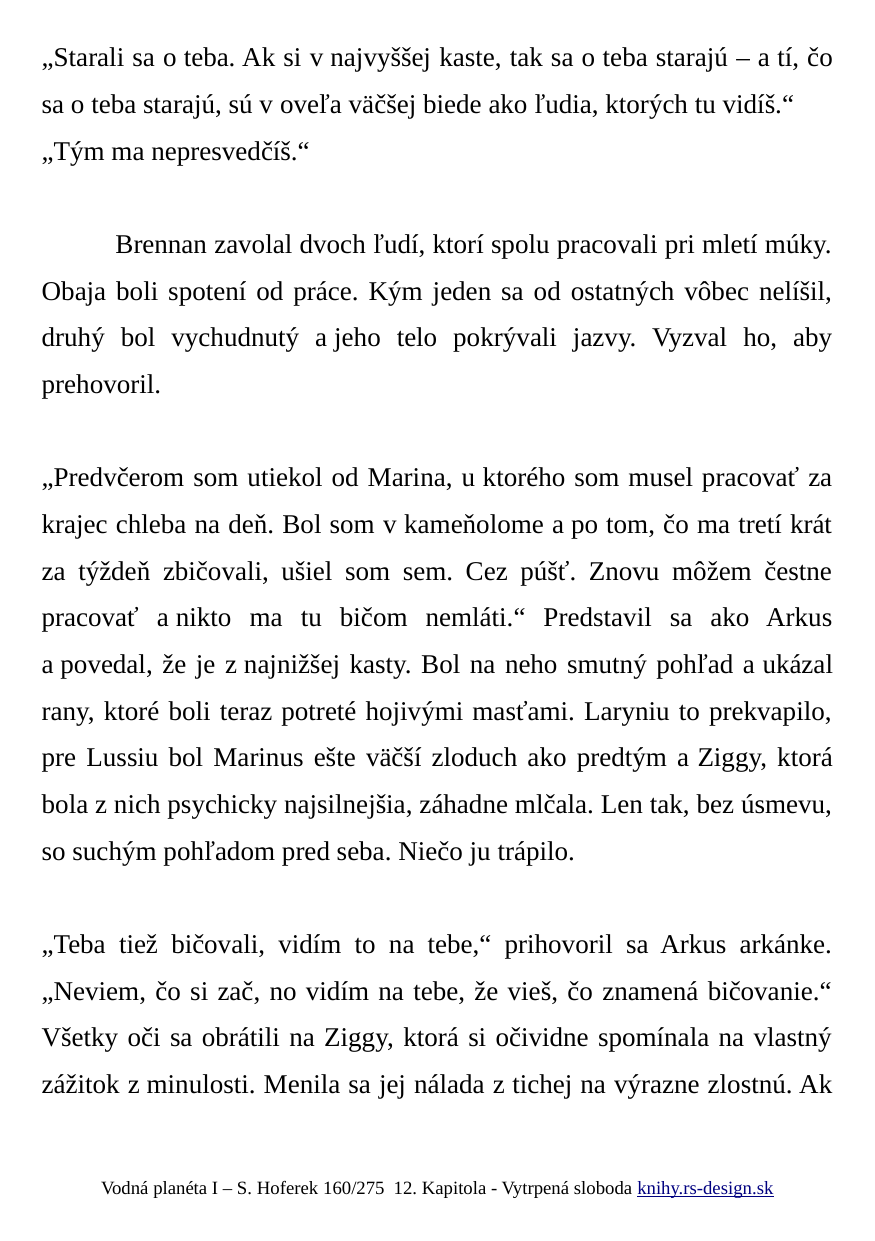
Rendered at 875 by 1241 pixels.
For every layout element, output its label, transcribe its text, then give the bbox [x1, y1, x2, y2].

text „Teba tiež bičovali, vidím to na tebe,“ prihovoril sa Arkus arkánke. „Neviem, čo si zač, no vidím na tebe, že vieš, čo znamená bičovanie.“ Všetky oči sa obrátili na Ziggy, ktorá si očividne spomínala na vlastný zážitok z minulosti. Menila sa jej nálada z tichej na výrazne zlostnú. Ak [41, 928, 833, 1099]
text „Predvčerom som utiekol od Marina, u ktorého som musel pracovať za krajec chleba na deň. Bol som v kameňolome a po tom, čo ma tretí krát za týždeň zbičovali, ušiel som sem. Cez púšť. Znovu môžem čestne pracovať a nikto ma tu bičom nemláti.“ Predstavil sa ako Arkus a povedal, že je z najnižšej kasty. Bol na neho smutný pohľad a ukázal rany, ktoré boli teraz potreté hojivými masťami. Laryniu to prekvapilo, pre Lussiu bol Marinus ešte väčší zloduch ako predtým a Ziggy, ktorá bola z nich psychicky najsilnejšia, záhadne mlčala. Len tak, bez úsmevu, so suchým pohľadom pred seba. Niečo ju trápilo. [41, 461, 833, 866]
text „Tým ma nepresvedčíš.“ [41, 135, 833, 166]
text „Starali sa o teba. Ak si v najvyššej kaste, tak sa o teba starajú – a tí, čo sa o teba starajú, sú v oveľa väčšej biede ako ľudia, ktorých tu vidíš.“ [41, 41, 833, 119]
text Brennan zavolal dvoch ľudí, ktorí spolu pracovali pri mletí múky. Obaja boli spotení od práce. Kým jeden sa od ostatných vôbec nelíšil, druhý bol vychudnutý a jeho telo pokrývali jazvy. Vyzval ho, aby prehovoril. [41, 228, 833, 399]
